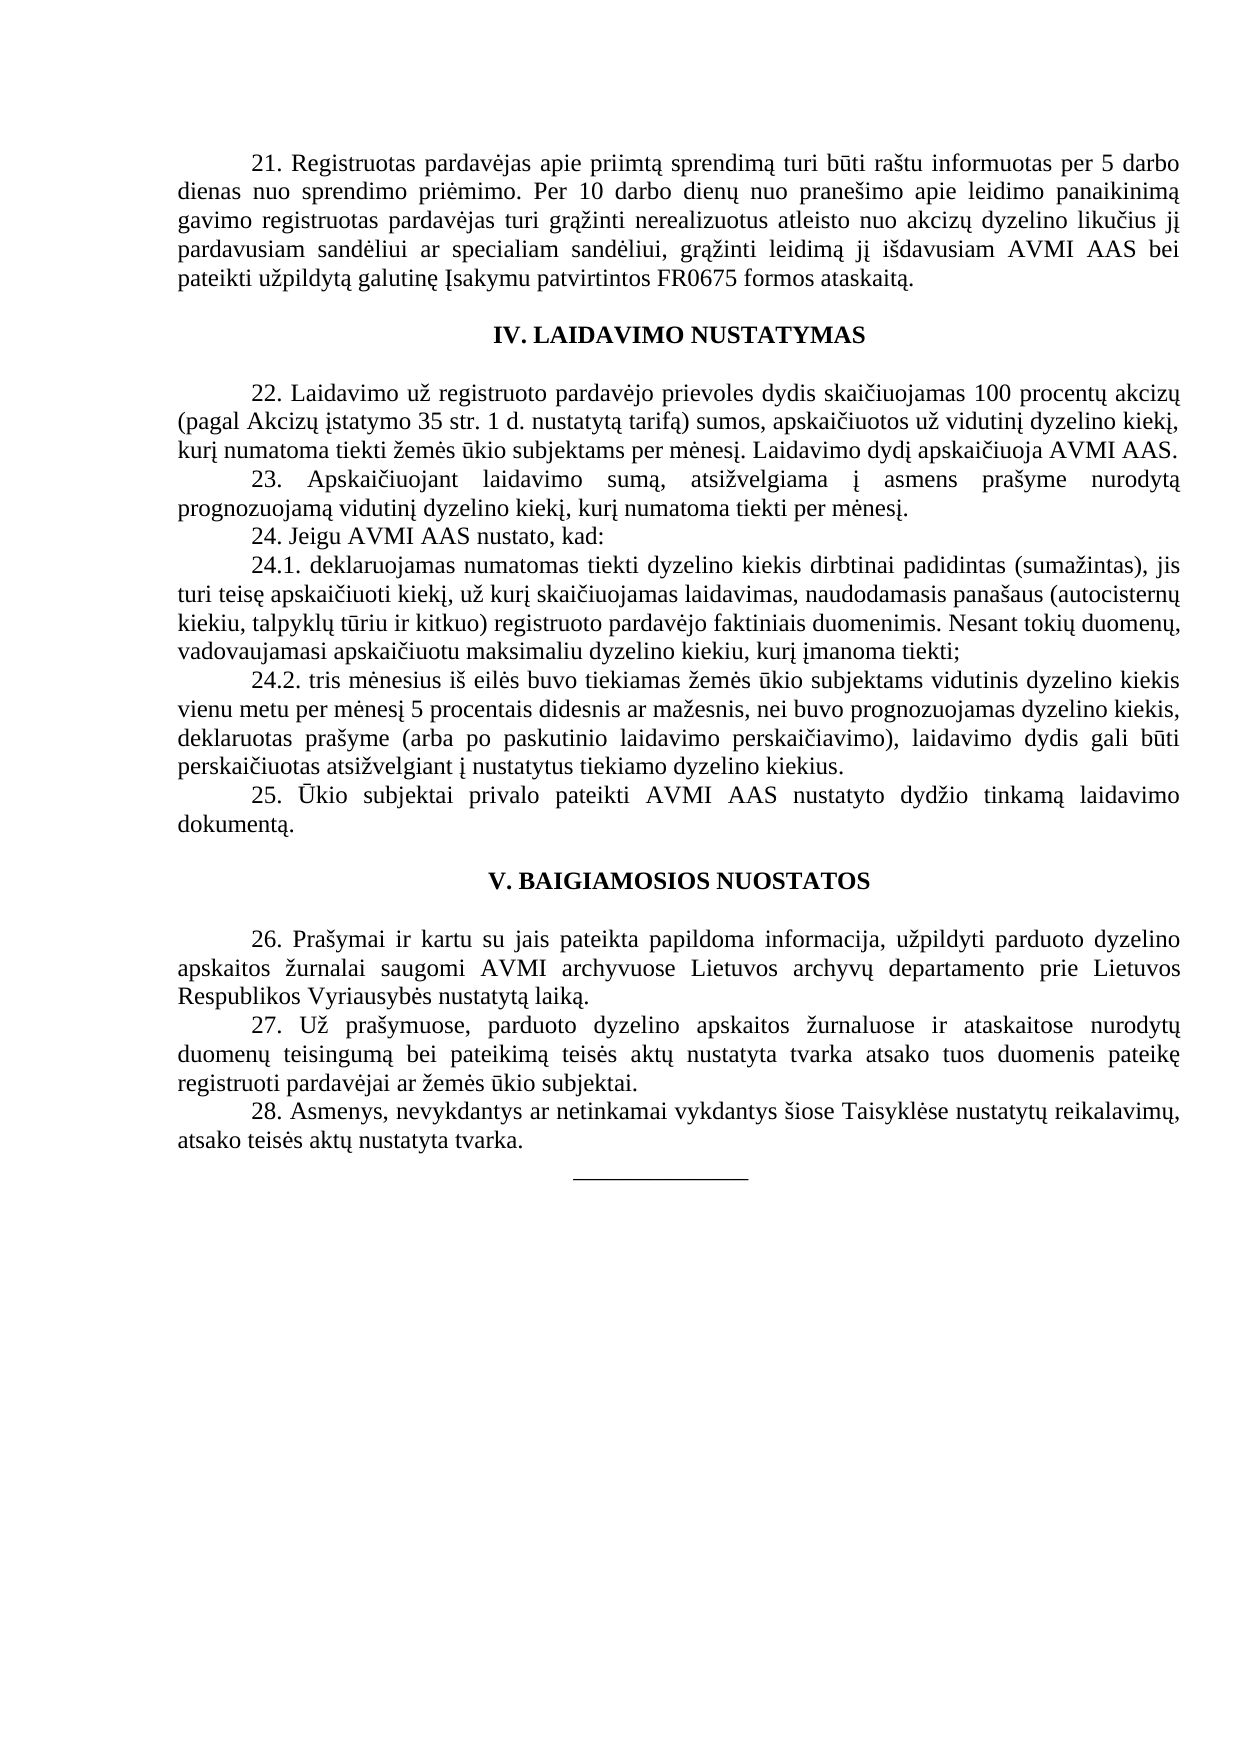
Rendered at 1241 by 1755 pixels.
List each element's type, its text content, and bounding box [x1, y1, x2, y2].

text V. BAIGIAMOSIOS NUOSTATOS [177, 866, 1181, 895]
text 27. Už prašymuose, parduoto dyzelino apskaitos žurnaluose ir ataskaitose nurodytų duomenų teisingumą bei pateikimą teisės aktų nustatyta tvarka atsako tuos duomenis pateikę registruoti pardavėjai ar žemės ūkio subjektai. [177, 1010, 1181, 1096]
text 28. Asmenys, nevykdantys ar netinkamai vykdantys šiose Taisyklėse nustatytų reikalavimų, atsako teisės aktų nustatyta tvarka. [177, 1096, 1181, 1154]
text 23. Apskaičiuojant laidavimo sumą, atsižvelgiama į asmens prašyme nurodytą prognozuojamą vidutinį dyzelino kiekį, kurį numatoma tiekti per mėnesį. [177, 464, 1181, 521]
text 24. Jeigu AVMI AAS nustato, kad: [177, 521, 1181, 550]
text 21. Registruotas pardavėjas apie priimtą sprendimą turi būti raštu informuotas per 5 darbo dienas nuo sprendimo priėmimo. Per 10 darbo dienų nuo pranešimo apie leidimo panaikinimą gavimo registruotas pardavėjas turi grąžinti nerealizuotus atleisto nuo akcizų dyzelino likučius jį pardavusiam sandėliui ar specialiam sandėliui, grąžinti leidimą jį išdavusiam AVMI AAS bei pateikti užpildytą galutinę Įsakymu patvirtintos FR0675 formos ataskaitą. [177, 148, 1181, 291]
text 25. Ūkio subjektai privalo pateikti AVMI AAS nustatyto dydžio tinkamą laidavimo dokumentą. [177, 780, 1181, 838]
text IV. LAIDAVIMO NUSTATYMAS [177, 320, 1181, 349]
text 24.2. tris mėnesius iš eilės buvo tiekiamas žemės ūkio subjektams vidutinis dyzelino kiekis vienu metu per mėnesį 5 procentais didesnis ar mažesnis, nei buvo prognozuojamas dyzelino kiekis, deklaruotas prašyme (arba po paskutinio laidavimo perskaičiavimo), laidavimo dydis gali būti perskaičiuotas atsižvelgiant į nustatytus tiekiamo dyzelino kiekius. [177, 665, 1181, 780]
text ______________ [177, 1154, 1144, 1183]
text 22. Laidavimo už registruoto pardavėjo prievoles dydis skaičiuojamas 100 procentų akcizų (pagal Akcizų įstatymo 35 str. 1 d. nustatytą tarifą) sumos, apskaičiuotos už vidutinį dyzelino kiekį, kurį numatoma tiekti žemės ūkio subjektams per mėnesį. Laidavimo dydį apskaičiuoja AVMI AAS. [177, 378, 1181, 464]
text 24.1. deklaruojamas numatomas tiekti dyzelino kiekis dirbtinai padidintas (sumažintas), jis turi teisę apskaičiuoti kiekį, už kurį skaičiuojamas laidavimas, naudodamasis panašaus (autocisternų kiekiu, talpyklų tūriu ir kitkuo) registruoto pardavėjo faktiniais duomenimis. Nesant tokių duomenų, vadovaujamasi apskaičiuotu maksimaliu dyzelino kiekiu, kurį įmanoma tiekti; [177, 550, 1181, 665]
text 26. Prašymai ir kartu su jais pateikta papildoma informacija, užpildyti parduoto dyzelino apskaitos žurnalai saugomi AVMI archyvuose Lietuvos archyvų departamento prie Lietuvos Respublikos Vyriausybės nustatytą laiką. [177, 924, 1181, 1010]
